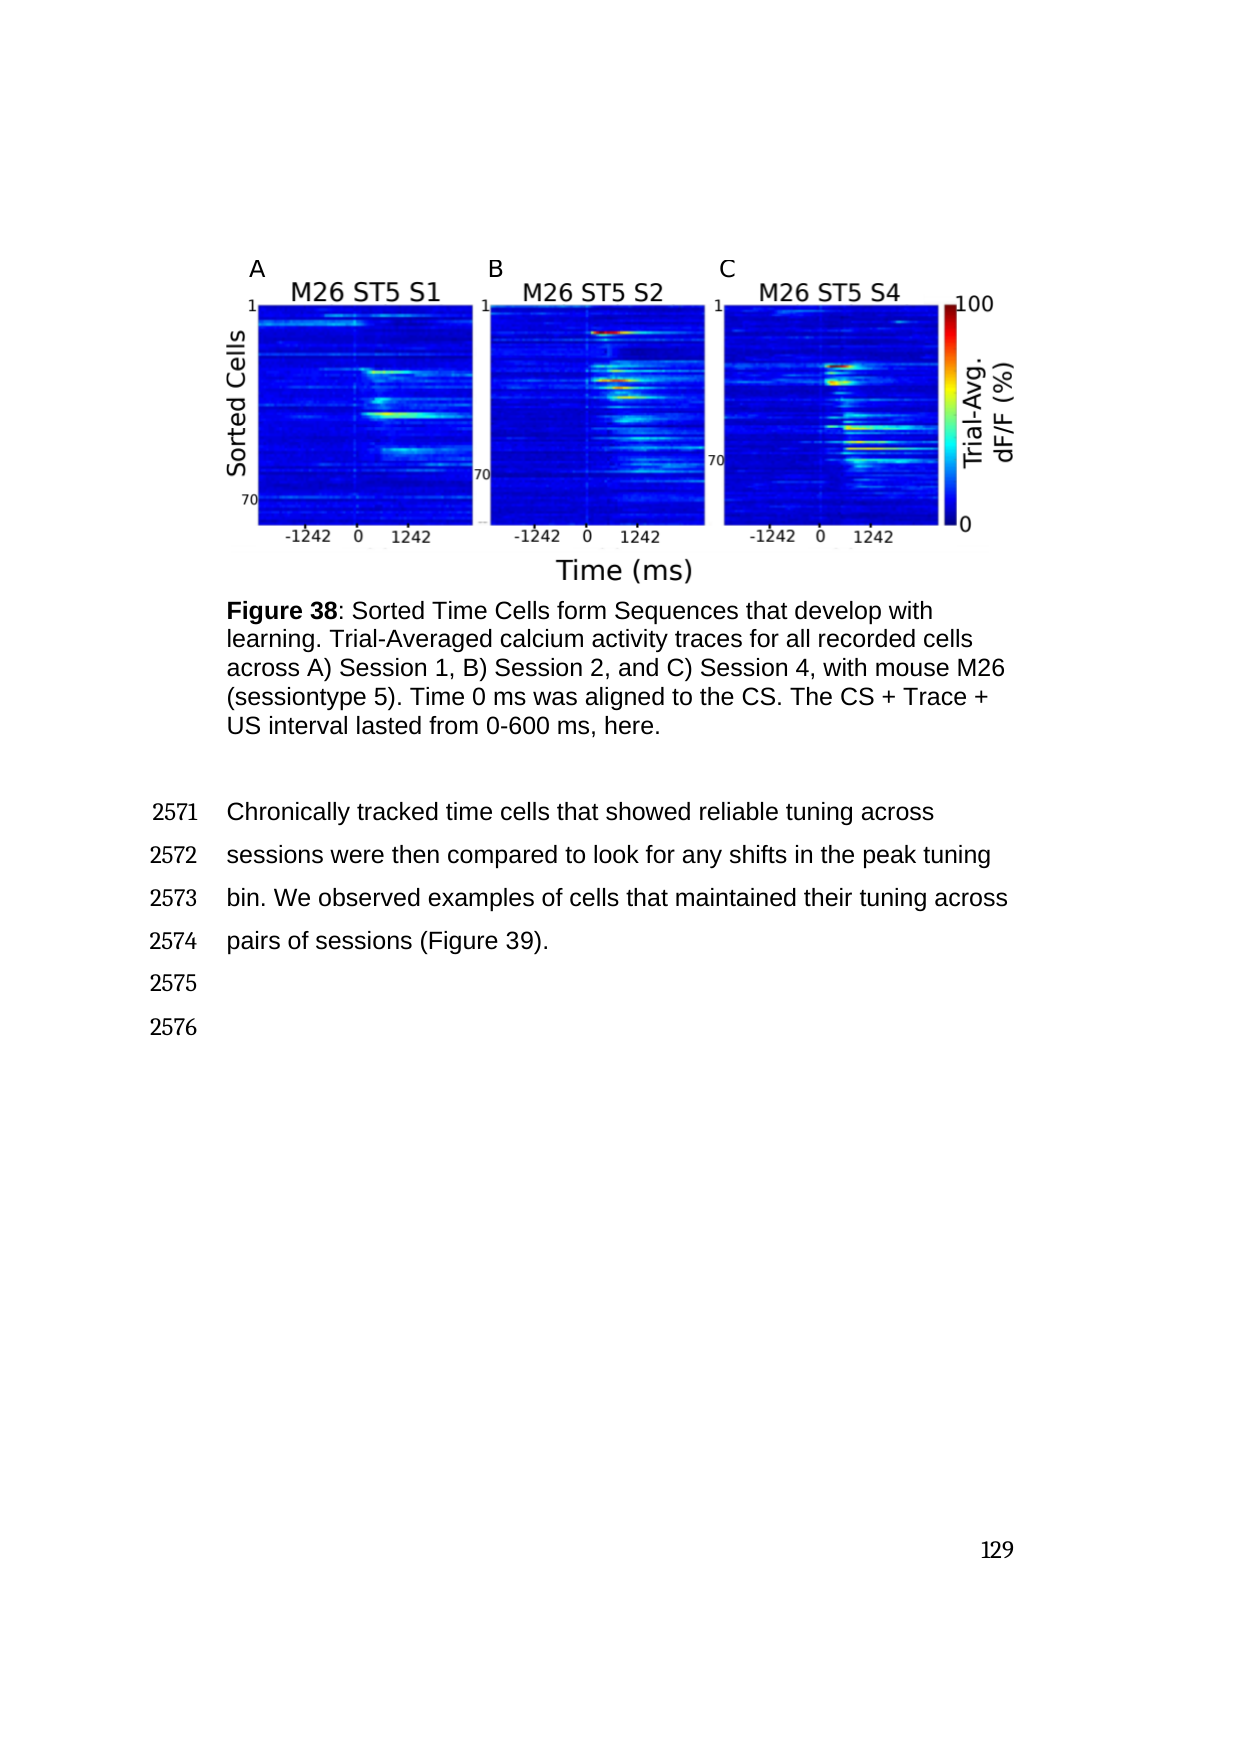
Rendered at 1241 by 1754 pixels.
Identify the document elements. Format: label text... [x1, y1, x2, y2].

text Figure 38: Sorted Time Cells form Sequences that develop with learning. Trial-Averaged calcium activity traces for all recorded cells across A) Session 1, B) Session 2, and C) Session 4, with mouse M26 (sessiontype 5). Time 0 ms was aligned to the CS. The CS + Trace + US interval lasted from 0-600 ms, here. [226, 584, 1014, 739]
text Chronically tracked time cells that showed reliable tuning across sessions were then compared to look for any shifts in the peak tuning bin. We observed examples of cells that maintained their tuning across pairs of sessions (Figure 39). [226, 797, 1014, 955]
